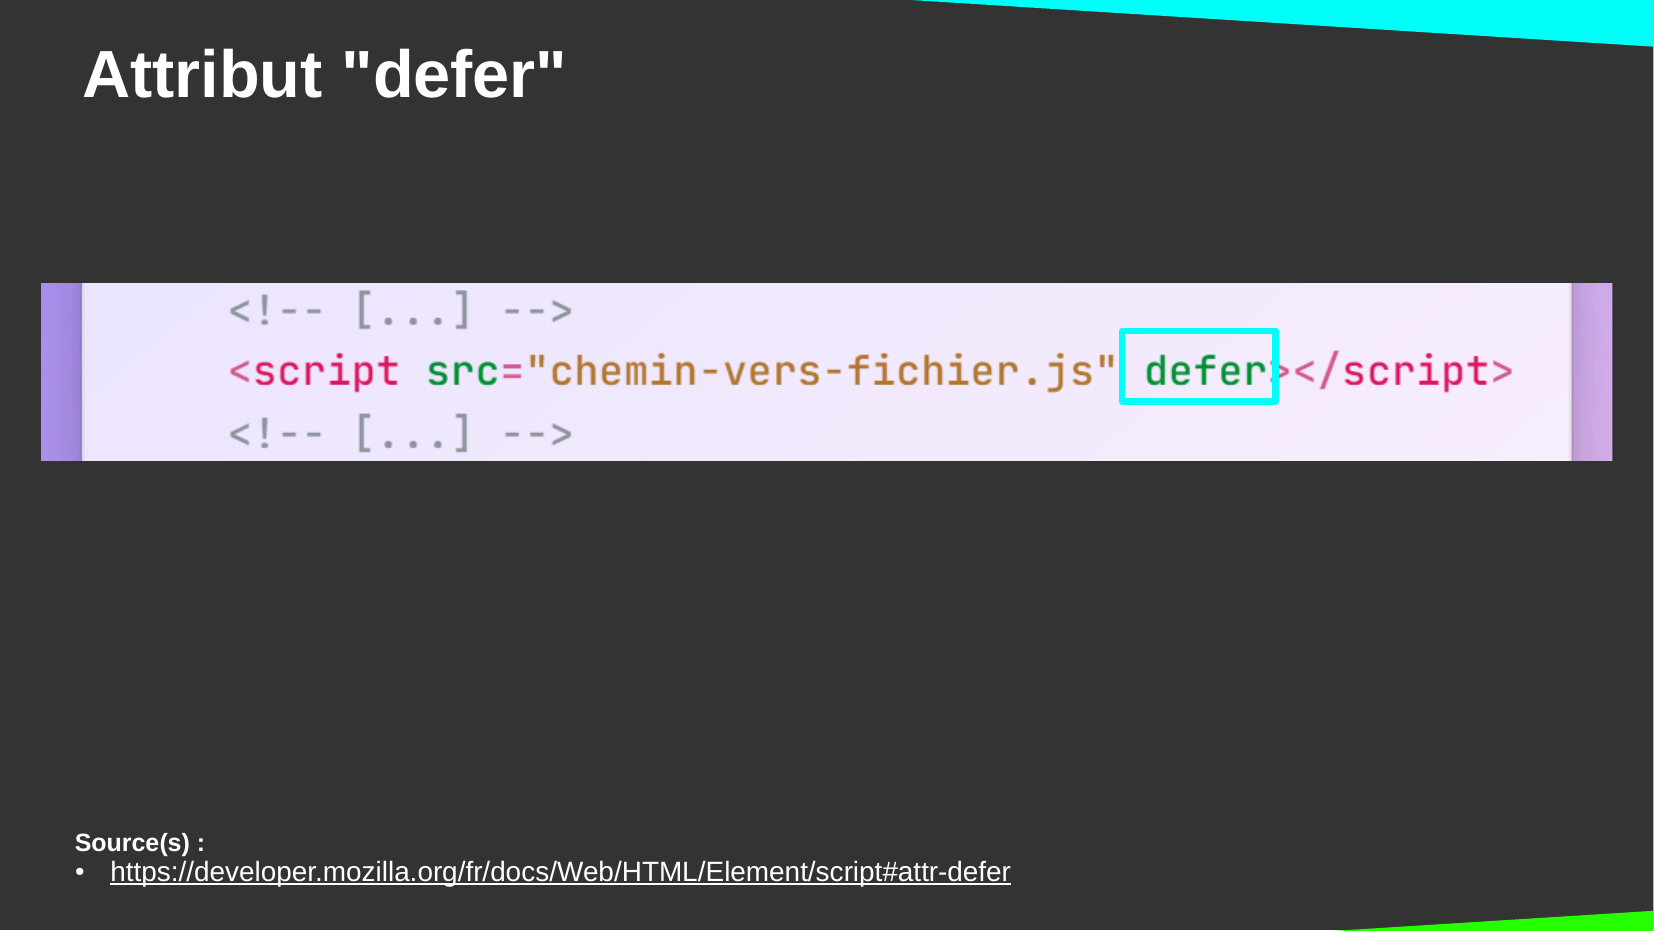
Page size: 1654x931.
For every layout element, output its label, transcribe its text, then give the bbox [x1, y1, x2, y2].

picture [41, 283, 1613, 461]
text_box [1332, 910, 1654, 931]
text_box [910, 0, 1654, 47]
text_box Source(s) : https://developer.mozilla.org/fr/docs/Web/HTML/Element/script#attr-defer [60, 821, 1583, 920]
title Attribut "defer" [82, 37, 1571, 114]
